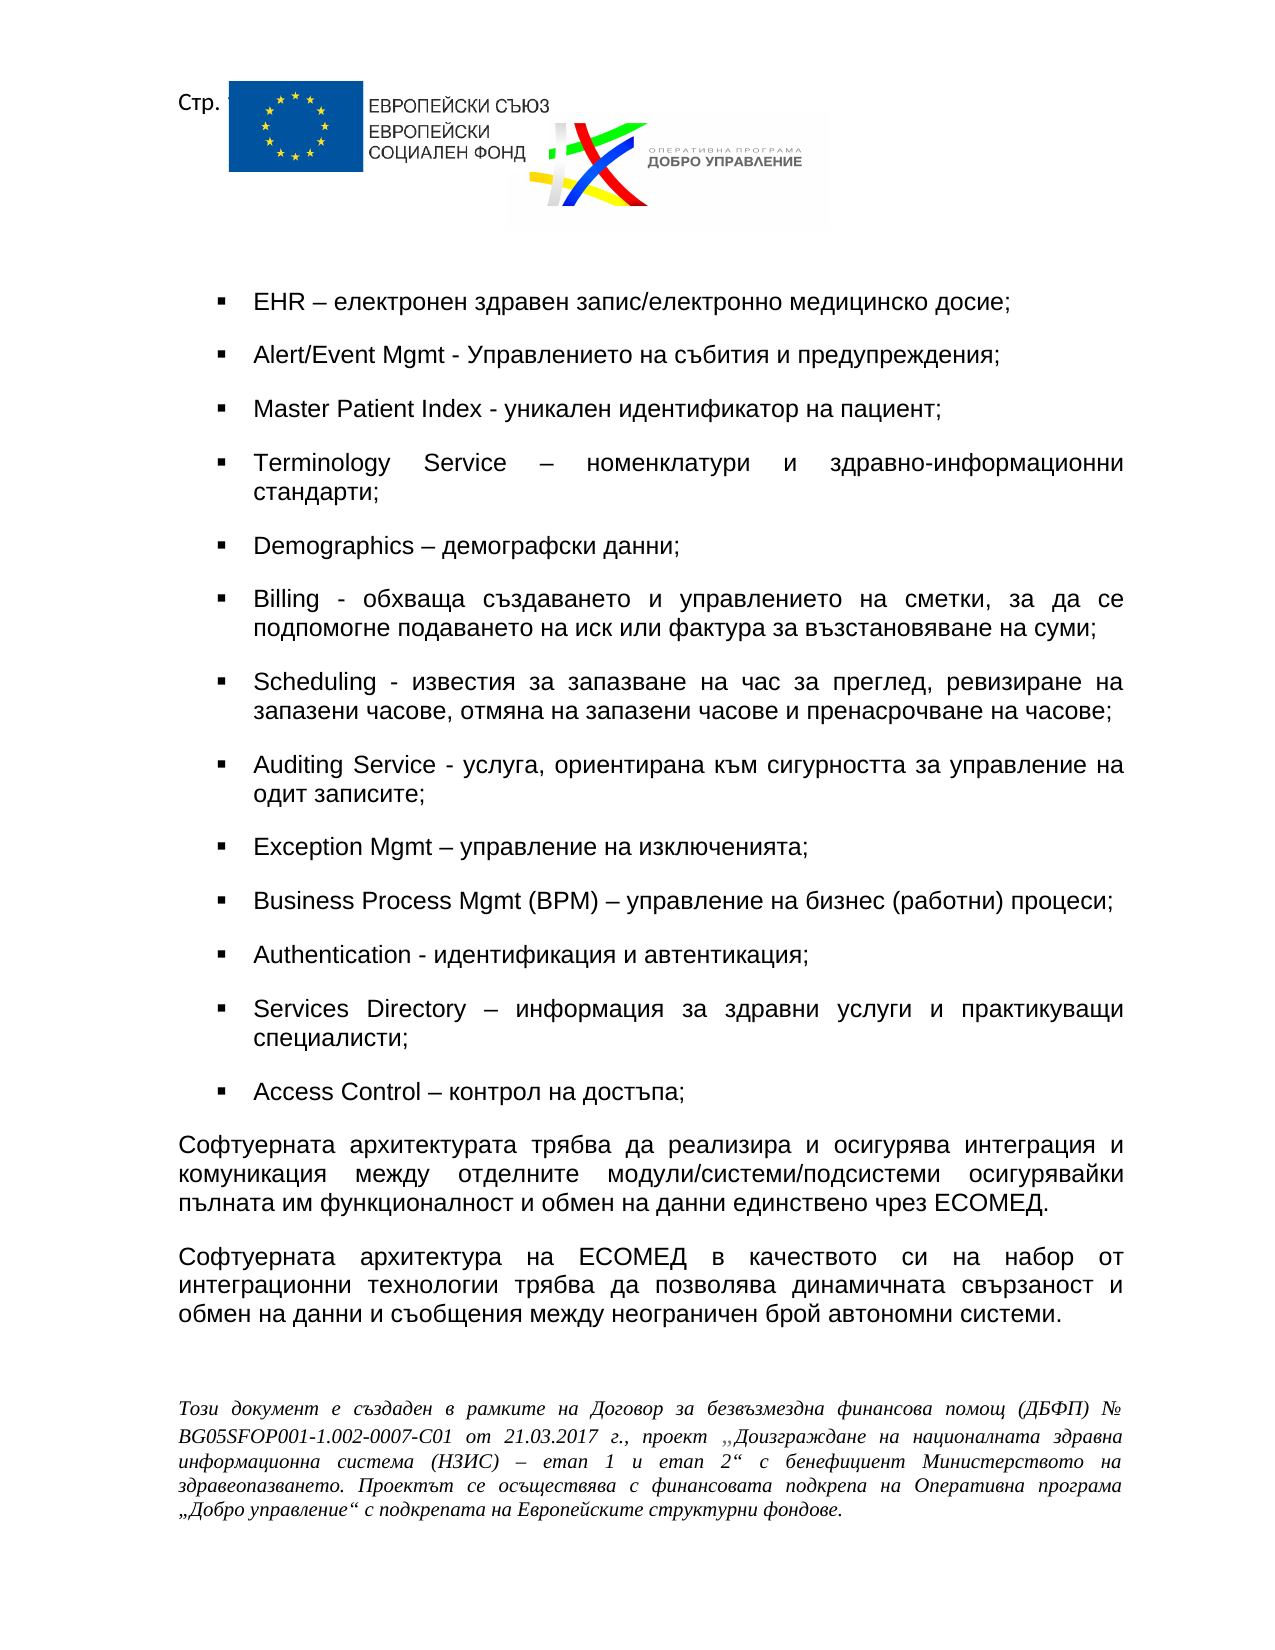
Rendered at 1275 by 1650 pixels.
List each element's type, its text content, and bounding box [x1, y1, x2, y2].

list Auditing Service - услуга, ориентирана към сигурността за управление на одит записите; [216, 750, 1125, 807]
list Access Control – контрол на достъпа; [216, 1076, 1125, 1105]
list EHR – електронен здравен запис/електронно медицинско досие; [216, 286, 1125, 315]
text Софтуерната архитектура на ЕСОМЕД в качеството си на набор от интеграционни технологии трябва да позволява динамичната свързаност и обмен на данни и съобщения между неограничен брой автономни системи. [178, 1242, 1125, 1328]
list Terminology Service – номенклатури и здравно-информационни стандарти; [216, 448, 1125, 506]
list Services Directory – информация за здравни услуги и практикуващи специалисти; [216, 994, 1125, 1051]
list Billing - обхваща създаването и управлението на сметки, за да се подпомогне подаването на иск или фактура за възстановяване на суми; [216, 584, 1125, 642]
list Demographics – демографски данни; [216, 531, 1125, 559]
text Софтуерната архитектурата трябва да реализира и осигурява интеграция и комуникация между отделните модули/системи/подсистеми осигурявайки пълната им функционалност и обмен на данни единствено чрез ЕСОМЕД. [178, 1130, 1125, 1217]
list Alert/Event Mgmt - Управлението на събития и предупреждения; [216, 340, 1125, 369]
list Exception Mgmt – управление на изключенията; [216, 832, 1125, 861]
list Business Process Mgmt (BPM) – управление на бизнес (работни) процеси; [216, 886, 1125, 915]
list Scheduling - известия за запазване на час за преглед, ревизиране на запазени часове, отмяна на запазени часове и пренасрочване на часове; [216, 667, 1125, 725]
list Authentication - идентификация и автентикация; [216, 940, 1125, 969]
list Master Patient Index - уникален идентификатор на пациент; [216, 394, 1125, 423]
